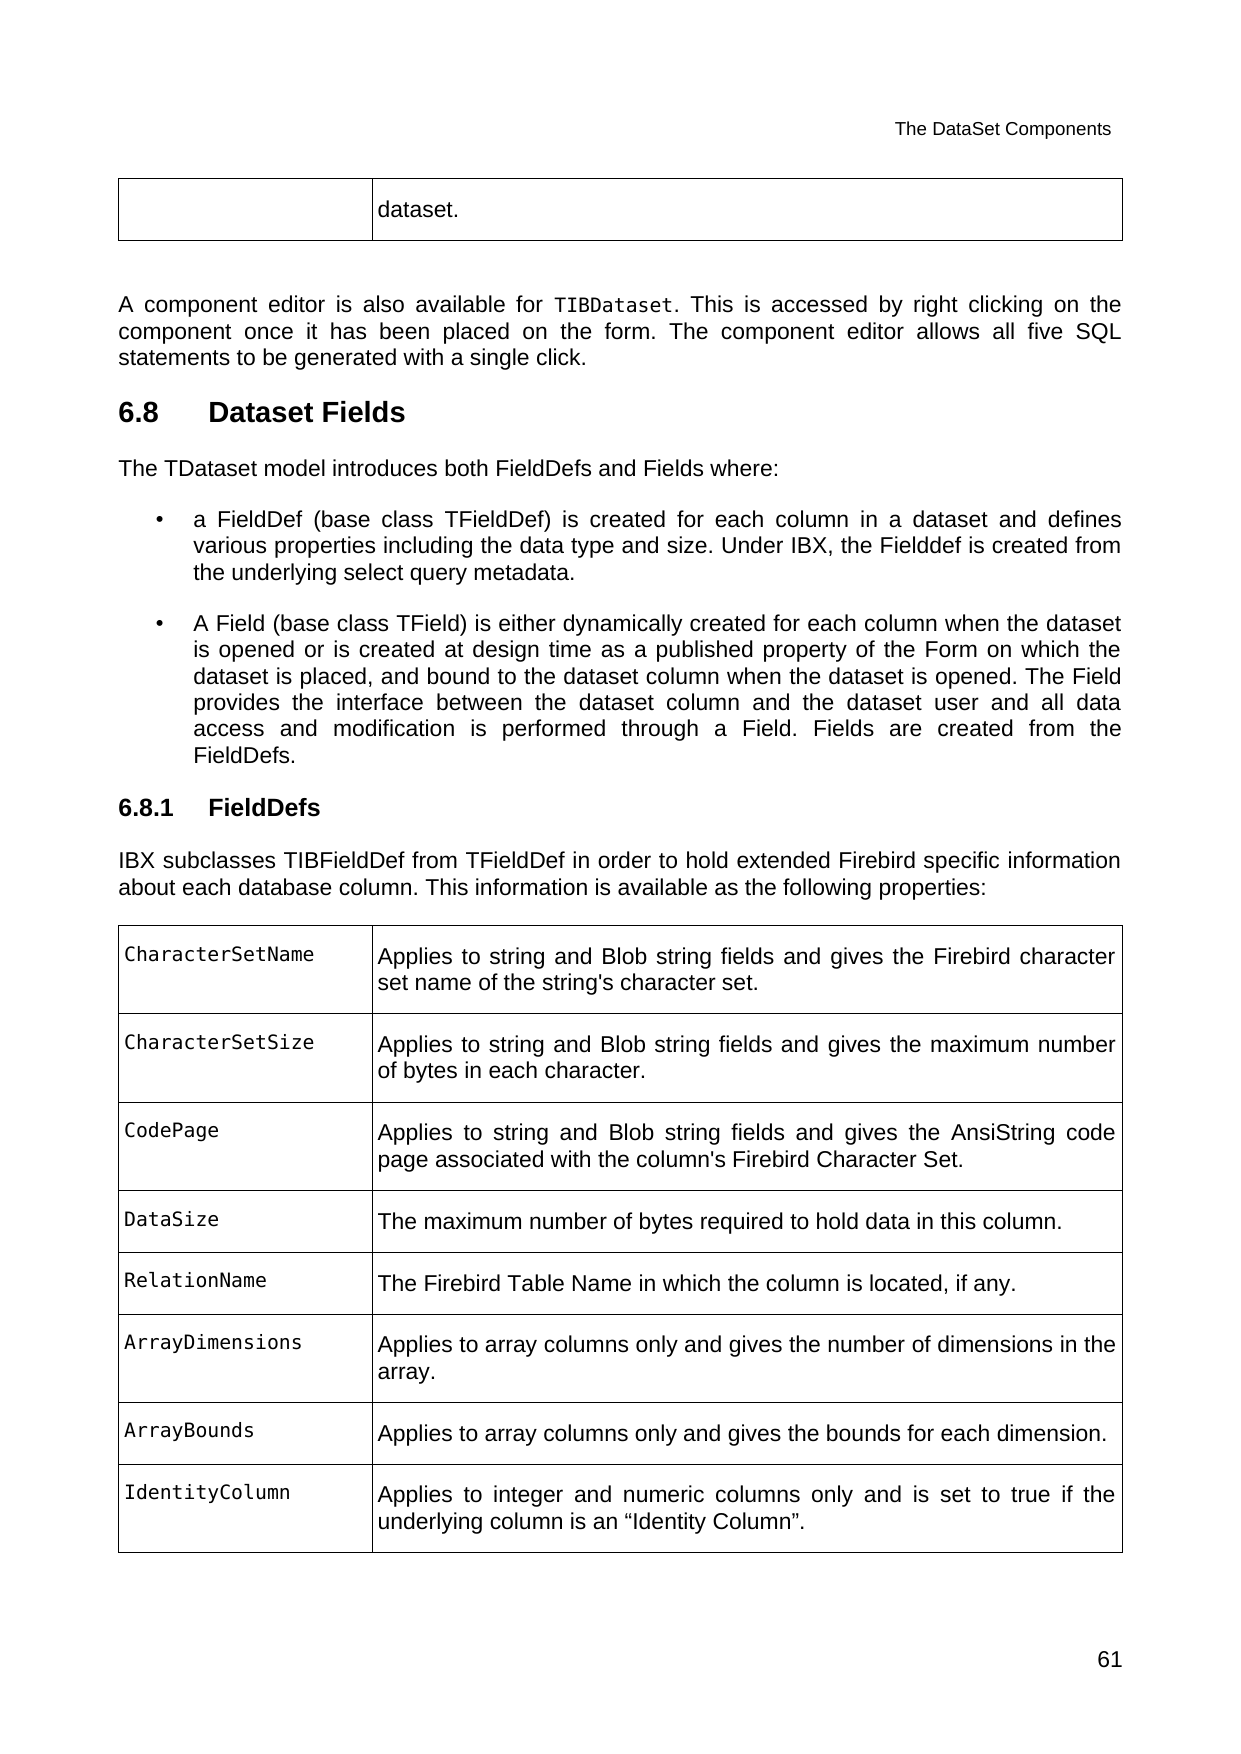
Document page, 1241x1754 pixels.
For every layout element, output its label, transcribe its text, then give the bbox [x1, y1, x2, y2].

table_cell Applies to array columns only and gives the bounds for each dimension. [373, 1403, 1122, 1464]
table_cell CharacterSetSize [119, 1014, 372, 1102]
table_cell CodePage [119, 1103, 372, 1190]
table_cell Applies to array columns only and gives the number of dimensions in the array. [373, 1315, 1122, 1402]
table_cell DataSize [119, 1191, 372, 1252]
table_cell IdentityColumn [119, 1465, 372, 1552]
table_cell [119, 179, 372, 240]
text The TDataset model introduces both FieldDefs and Fields where: [118, 454, 1122, 481]
text A component editor is also available for TIBDataset. This is accessed by right clicking on the component once it has been placed on the form. The component editor allows all five SQL statements to be generated with a single click. [118, 291, 1122, 371]
table_cell RelationName [119, 1253, 372, 1313]
table_cell Applies to string and Blob string fields and gives the maximum number of bytes in each character. [373, 1014, 1122, 1102]
list A Field (base class TField) is either dynamically created for each column when the dataset is opened or is created at design time as a published property of the Form on which the dataset is placed, and bound to the dataset column when the dataset is opened. The Field provides the interface between the dataset column and the dataset user and all data access and modification is performed through a Field. Fields are created from the FieldDefs. [156, 610, 1122, 768]
table_cell The maximum number of bytes required to hold data in this column. [373, 1191, 1122, 1252]
text IBX subclasses TIBFieldDef from TFieldDef in order to hold extended Firebird specific information about each database column. This information is available as the following properties: [118, 847, 1122, 900]
table_cell Applies to string and Blob string fields and gives the AnsiString code page associated with the column's Firebird Character Set. [373, 1103, 1122, 1190]
subtitle FieldDefs [118, 793, 1122, 822]
subtitle Dataset Fields [118, 396, 1122, 429]
list a FieldDef (base class TFieldDef) is created for each column in a dataset and defines various properties including the data type and size. Under IBX, the Fielddef is created from the underlying select query metadata. [156, 506, 1122, 585]
table_cell ArrayDimensions [119, 1315, 372, 1402]
table_header Applies to string and Blob string fields and gives the Firebird character set name of the string's character set. [373, 926, 1122, 1013]
table_cell Applies to integer and numeric columns only and is set to true if the underlying column is an “Identity Column”. [373, 1465, 1122, 1552]
table_cell ArrayBounds [119, 1403, 372, 1464]
table_header CharacterSetName [119, 926, 372, 1013]
table_cell dataset. [373, 179, 1122, 240]
table_cell The Firebird Table Name in which the column is located, if any. [373, 1253, 1122, 1313]
